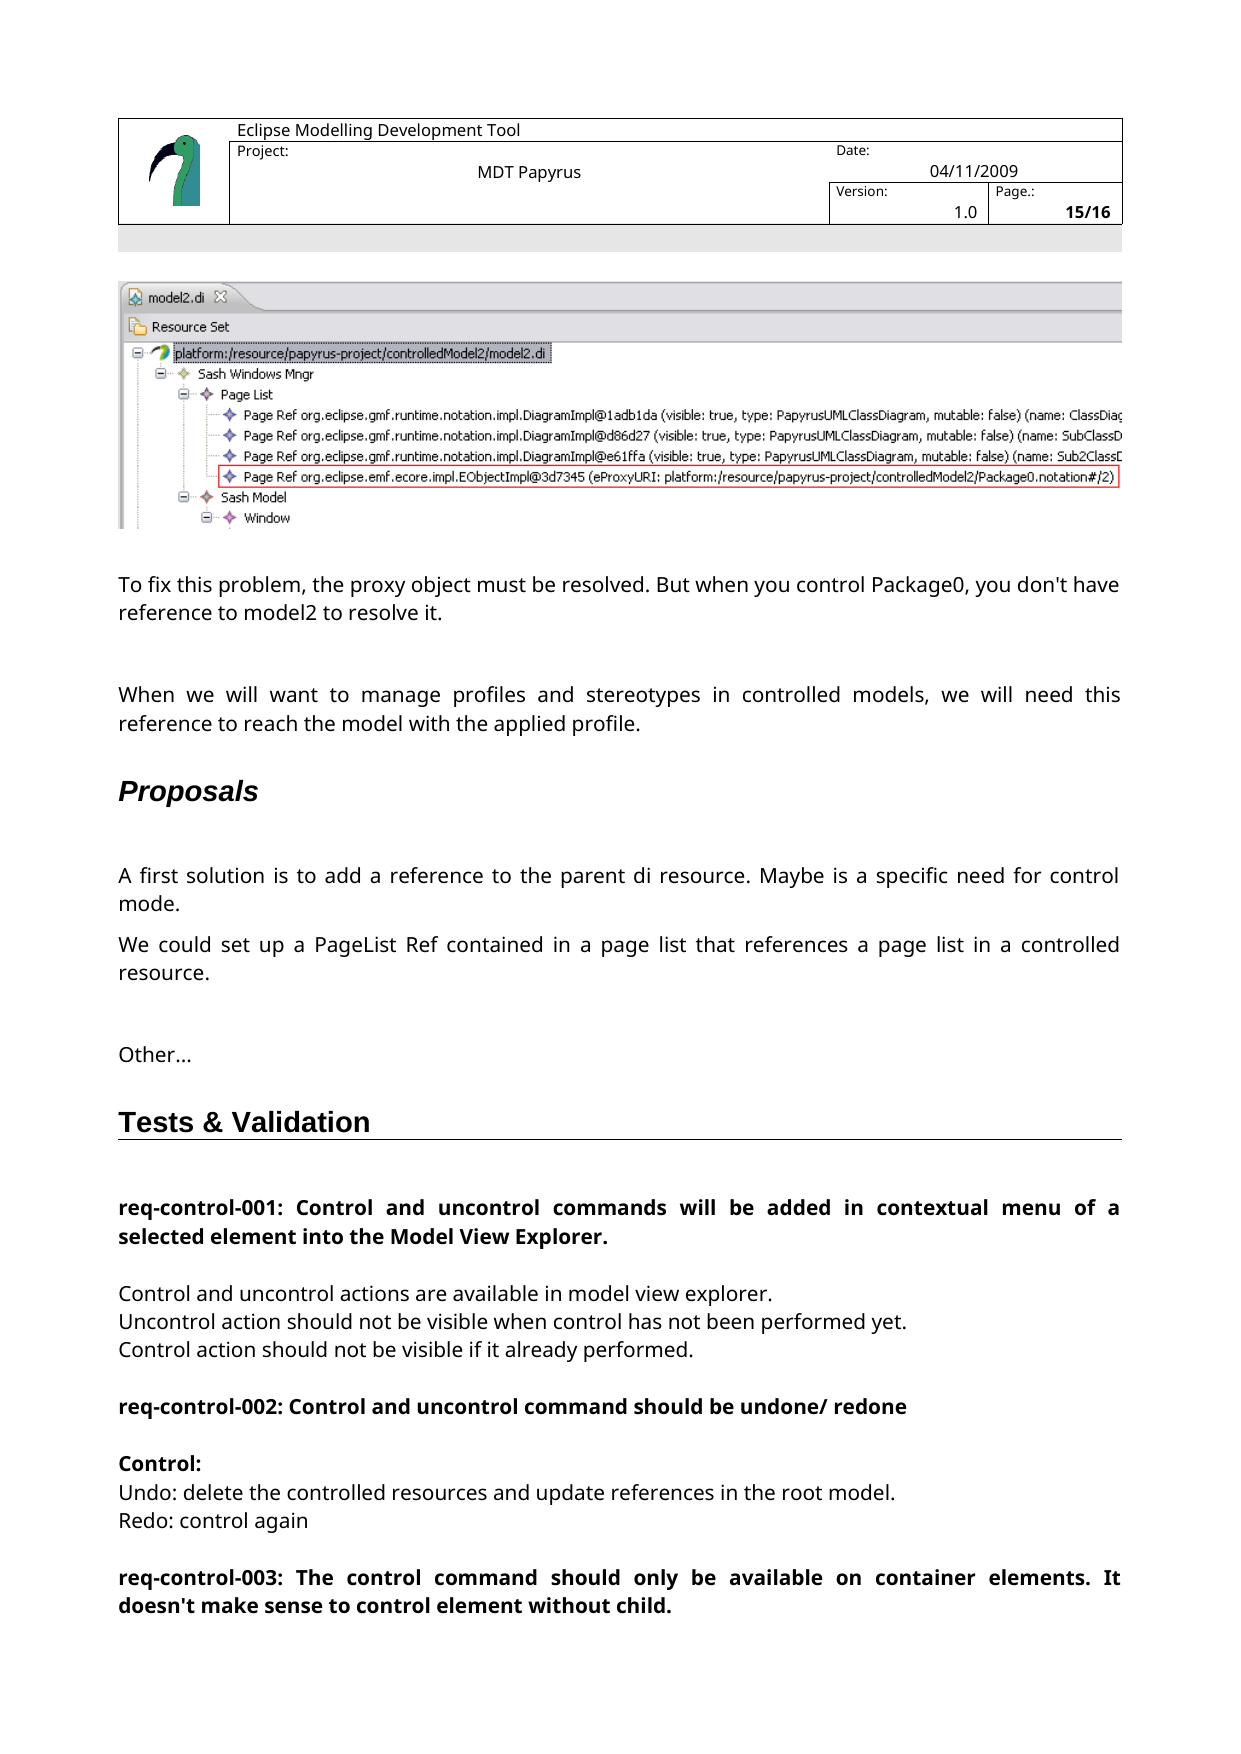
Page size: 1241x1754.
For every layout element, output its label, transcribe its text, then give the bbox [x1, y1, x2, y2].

picture [118, 281, 1122, 529]
text req-control-001: Control and uncontrol commands will be added in contextual menu of a selected element into the Model View Explorer. [118, 1193, 1122, 1250]
text Control and uncontrol actions are available in model view explorer. [118, 1279, 1122, 1307]
text Undo: delete the controlled resources and update references in the root model. [118, 1478, 1122, 1506]
picture [147, 133, 201, 209]
text A first solution is to add a reference to the parent di resource. Maybe is a specific need for control mode. [118, 861, 1122, 918]
text Control action should not be visible if it already performed. [118, 1336, 1122, 1364]
text When we will want to manage profiles and stereotypes in controlled models, we will need this reference to reach the model with the applied profile. [118, 680, 1122, 737]
text Other... [118, 1040, 1122, 1069]
subtitle Tests & Validation [118, 1106, 1122, 1139]
text Redo: control again [118, 1506, 1122, 1535]
text Control: [118, 1449, 1122, 1478]
text To fix this problem, the proxy object must be resolved. But when you control Package0, you don't have reference to model2 to resolve it. [118, 570, 1122, 627]
text req-control-002: Control and uncontrol command should be undone/ redone [118, 1392, 1122, 1421]
subtitle Proposals [118, 775, 1122, 807]
text We could set up a PageList Ref contained in a page list that references a page list in a controlled resource. [118, 930, 1122, 987]
text Uncontrol action should not be visible when control has not been performed yet. [118, 1307, 1122, 1336]
text req-control-003: The control command should only be available on container elements. It doesn't make sense to control element without child. [118, 1563, 1122, 1620]
